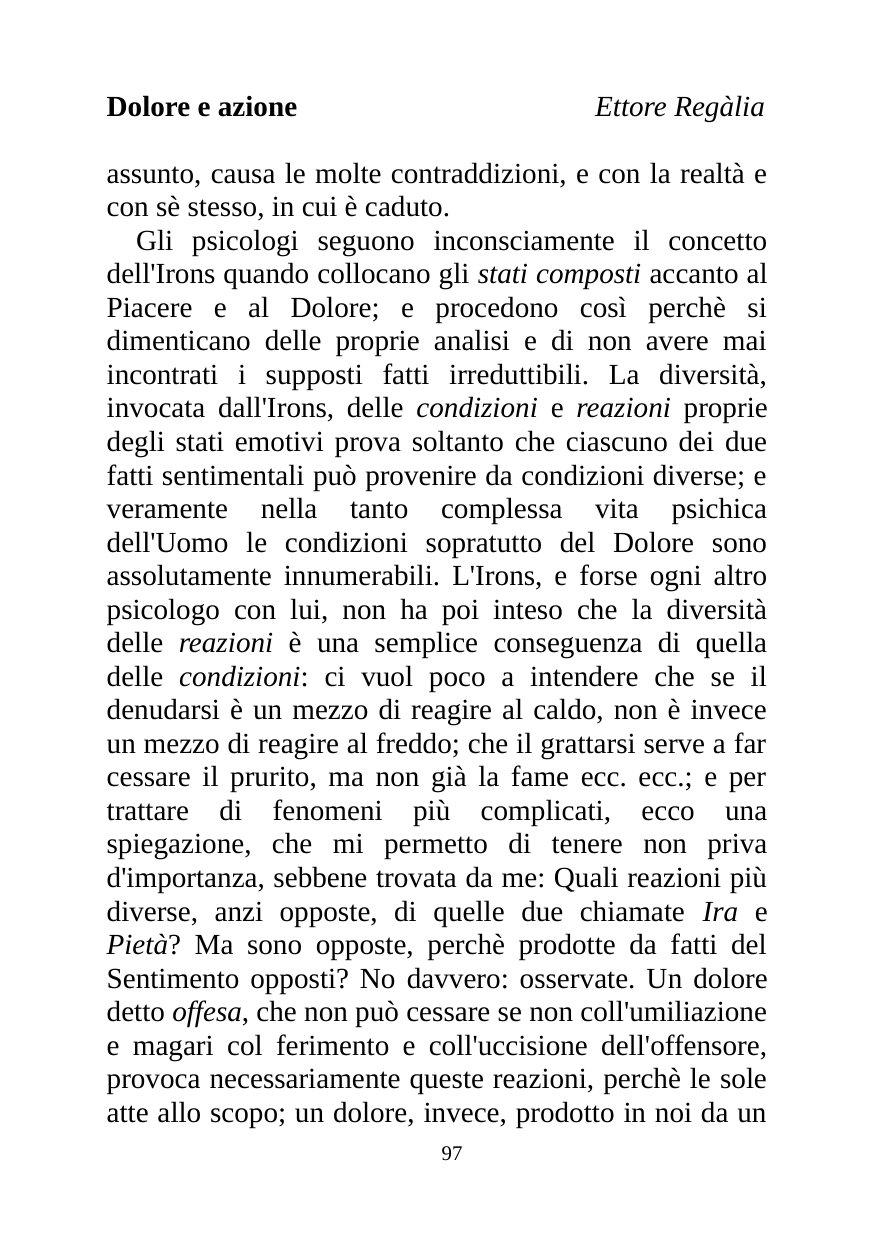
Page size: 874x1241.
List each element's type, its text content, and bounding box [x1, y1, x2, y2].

text Gli psicologi seguono inconsciamente il concetto dell'Irons quando collocano gli stati composti accanto al Piacere e al Dolore; e procedono così perchè si dimenticano delle proprie analisi e di non avere mai incontrati i supposti fatti irreduttibili. La diversità, invocata dall'Irons, delle condizioni e reazioni proprie degli stati emotivi prova soltanto che ciascuno dei due fatti sentimentali può provenire da condizioni diverse; e veramente nella tanto complessa vita psichica dell'Uomo le condizioni sopratutto del Dolore sono assolutamente innumerabili. L'Irons, e forse ogni altro psicologo con lui, non ha poi inteso che la diversità delle reazioni è una semplice conseguenza di quella delle condizioni: ci vuol poco a intendere che se il denudarsi è un mezzo di reagire al caldo, non è invece un mezzo di reagire al freddo; che il grattarsi serve a far cessare il prurito, ma non già la fame ecc. ecc.; e per trattare di fenomeni più complicati, ecco una spiegazione, che mi permetto di tenere non priva d'importanza, sebbene trovata da me: Quali reazioni più diverse, anzi opposte, di quelle due chiamate Ira e Pietà? Ma sono opposte, perchè prodotte da fatti del Sentimento opposti? No davvero: osservate. Un dolore detto offesa, che non può cessare se non coll'umiliazione e magari col ferimento e coll'uccisione dell'offensore, provoca necessariamente queste reazioni, perchè le sole atte allo scopo; un dolore, invece, prodotto in noi da un [106, 223, 768, 1128]
text assunto, causa le molte contraddizioni, e con la realtà e con sè stesso, in cui è caduto. [106, 156, 768, 223]
